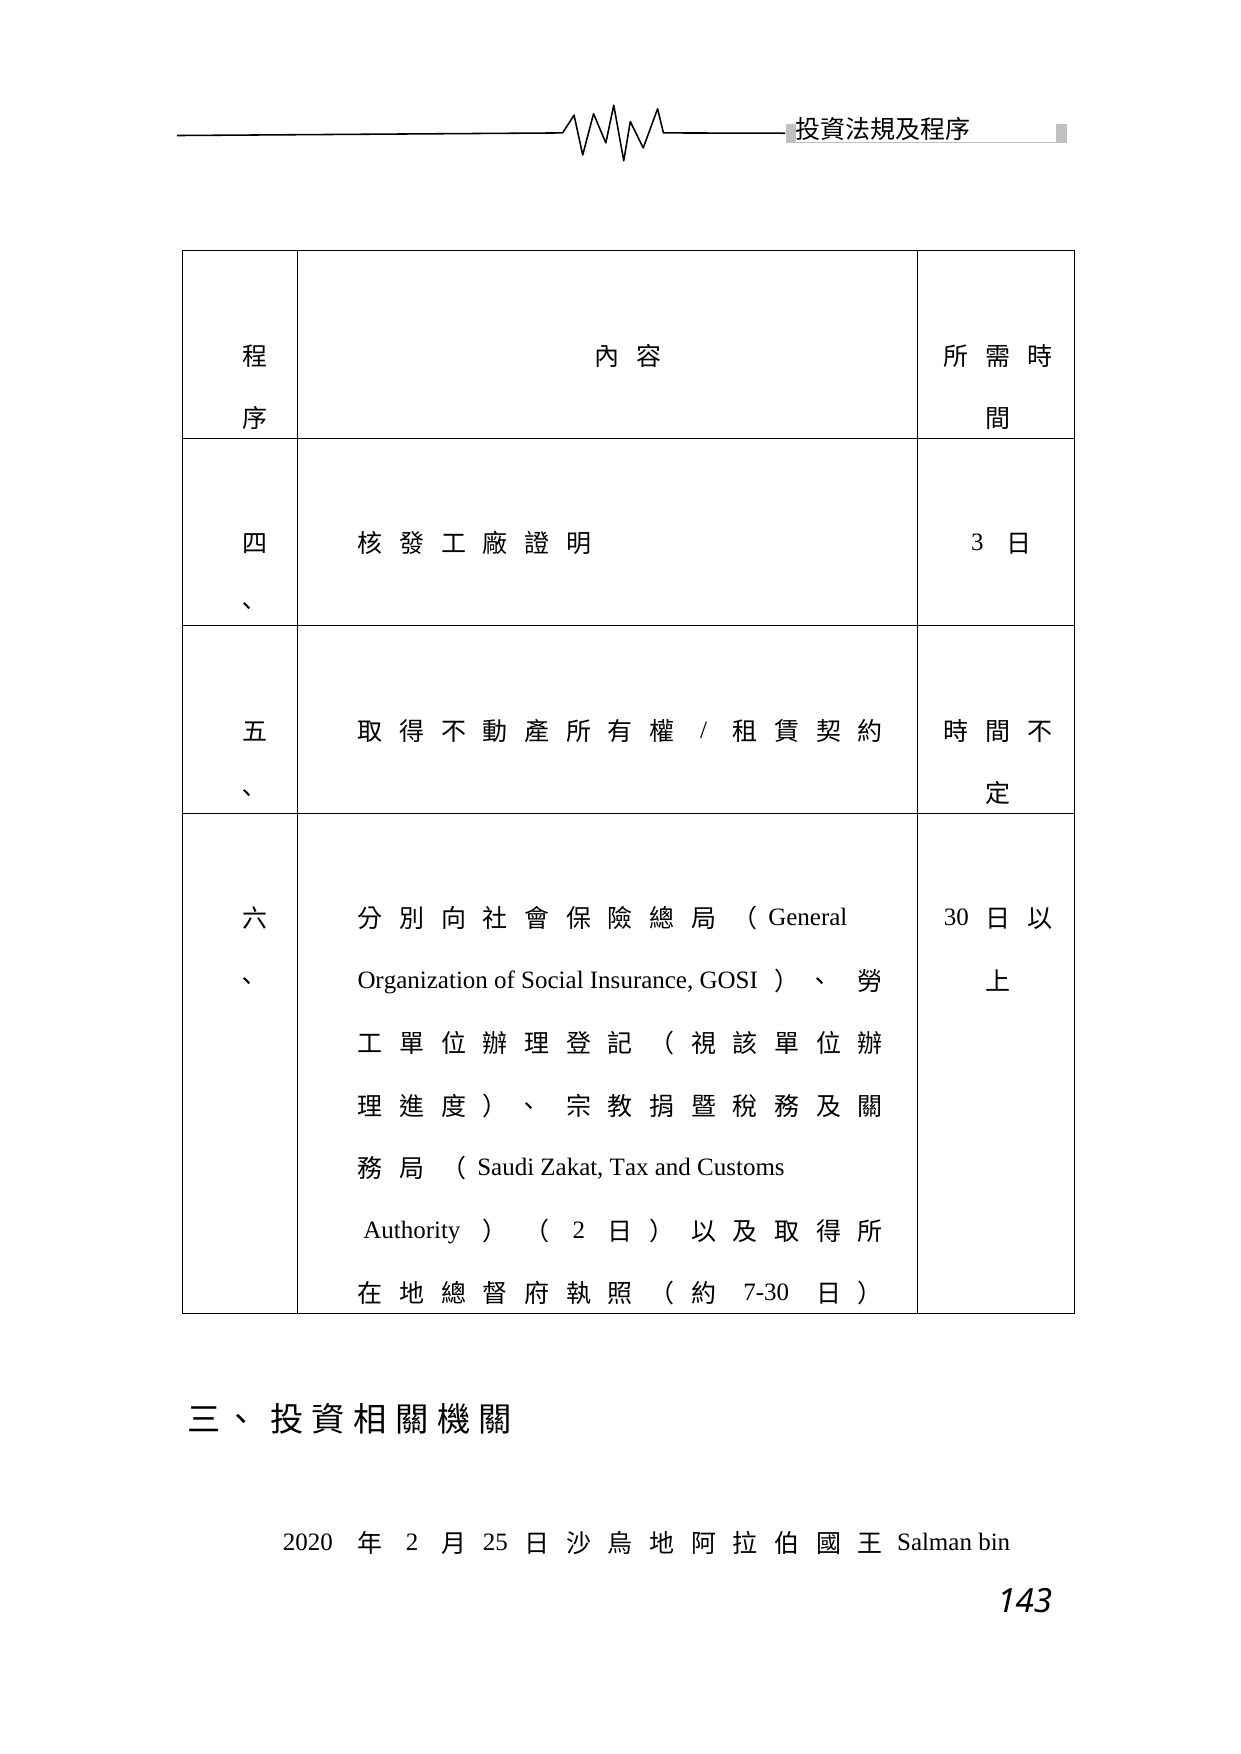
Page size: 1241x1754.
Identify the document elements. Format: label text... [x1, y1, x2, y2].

table_header 程序 [183, 251, 297, 438]
table_header 所需時間 [918, 251, 1074, 438]
table_cell 分別向社會保險總局（General Organization of Social Insurance, GOSI）、勞工單位辦理登記（視該單位辦理進度）、宗教捐暨稅務及關務局（Saudi Zakat, Tax and Customs Authority）（2日）以及取得所在地總督府執照（約7-30日） [298, 814, 917, 1313]
table_cell 時間不定 [918, 626, 1074, 813]
table_cell 四、 [183, 439, 297, 625]
table_cell 核發工廠證明 [298, 439, 917, 625]
table_cell 五、 [183, 626, 297, 813]
table_cell 3日 [918, 439, 1074, 625]
table_header 內容 [298, 251, 917, 438]
table_cell 取得不動產所有權/租賃契約 [298, 626, 917, 813]
table_cell 30日以上 [918, 814, 1074, 1313]
text 2020年2月25日沙烏地阿拉伯國王Salman bin [183, 1500, 1058, 1563]
table_cell 六、 [183, 814, 297, 1313]
text 三、投資相關機關 [183, 1375, 1058, 1438]
